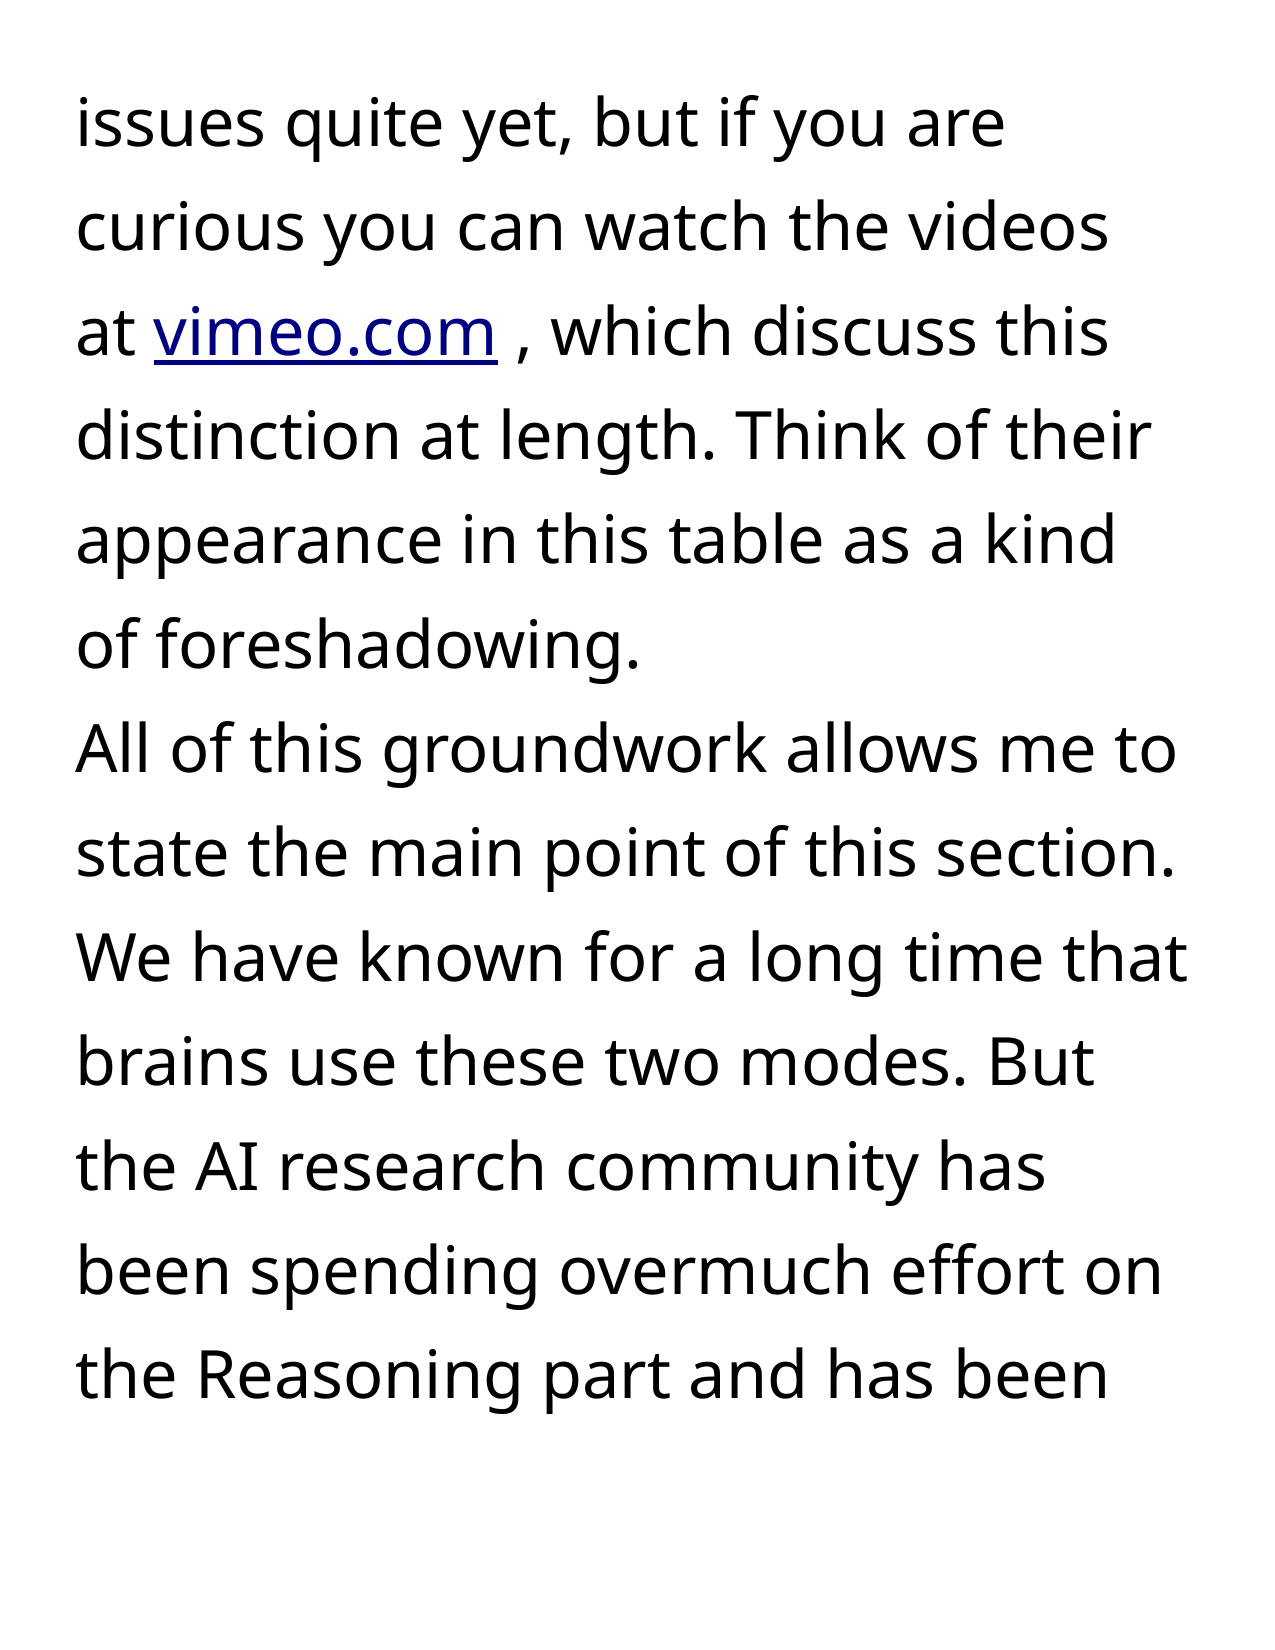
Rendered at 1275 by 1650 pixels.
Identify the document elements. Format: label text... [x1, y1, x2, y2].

text All of this groundwork allows me to state the main point of this section. We have known for a long time that brains use these two modes. But the AI research community has been spending overmuch effort on the Reasoning part and has been [75, 701, 1200, 1418]
text issues quite yet, but if you are curious you can watch the videos at vimeo.com , which discuss this distinction at length. Think of their appearance in this table as a kind of foreshadowing. [75, 75, 1200, 688]
